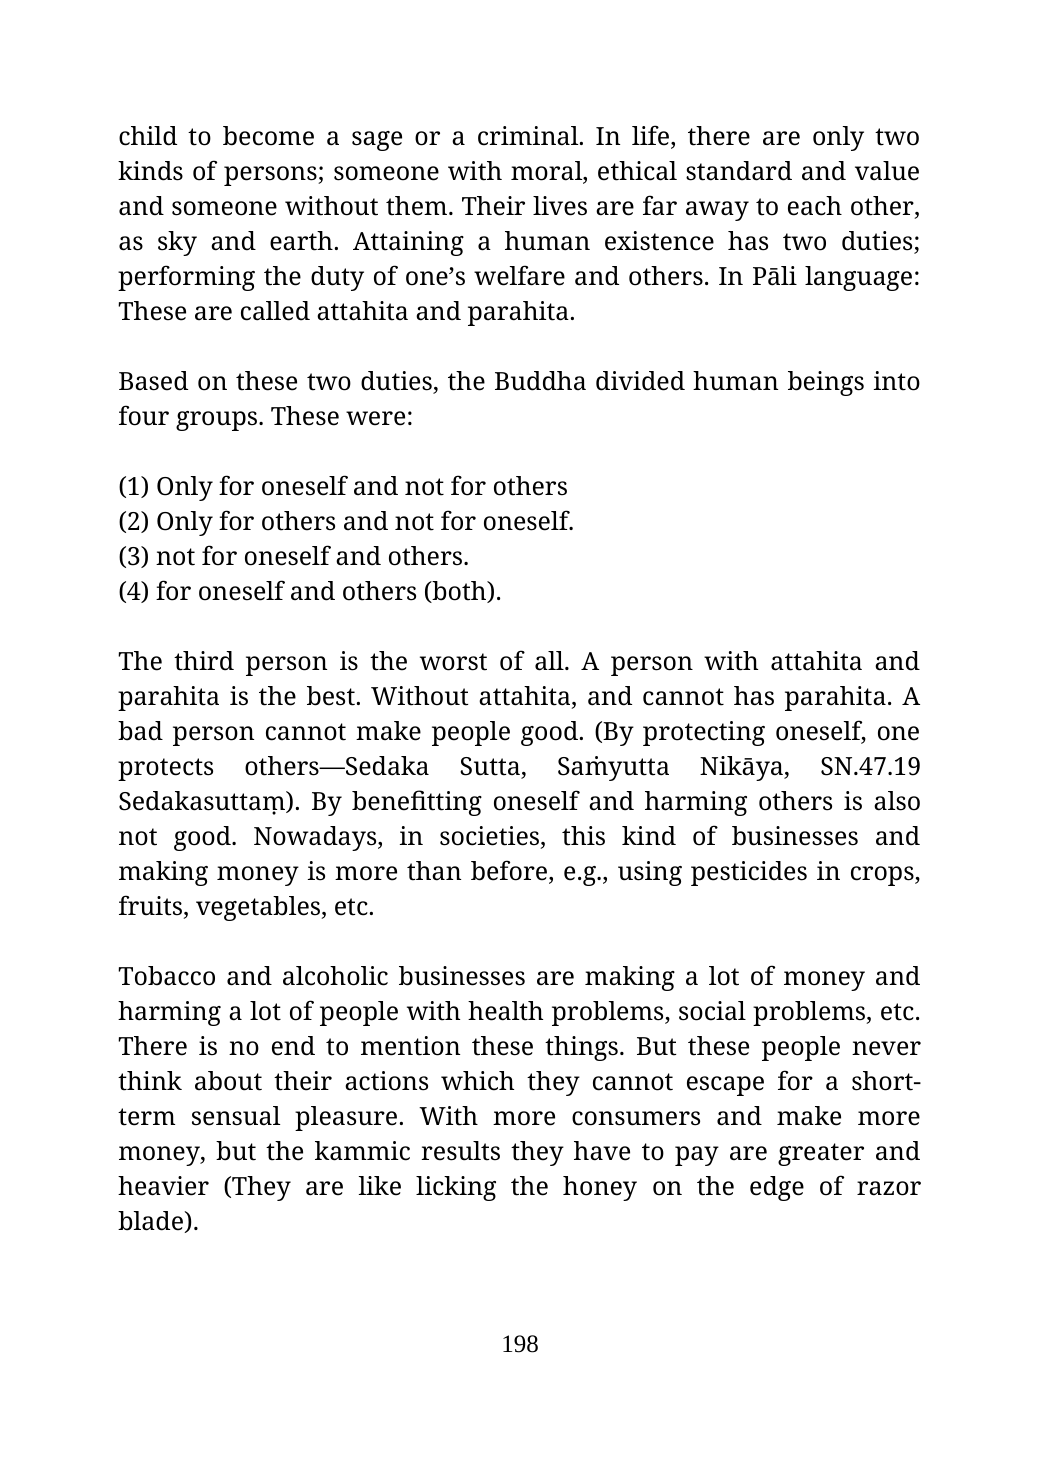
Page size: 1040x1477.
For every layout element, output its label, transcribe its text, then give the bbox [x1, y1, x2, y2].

text (1) Only for oneself and not for others (2) Only for others and not for oneself. (3) not for oneself and others. (4) for oneself and others (both). The third person is the worst of all. A person with attahita and parahita is the best. Without attahita, and cannot has parahita. A bad person cannot make people good. (By protecting oneself, one protects others—Sedaka Sutta, Saṁyutta Nikāya, SN.47.19 Sedakasuttaṃ). By benefitting oneself and harming others is also not good. Nowadays, in societies, this kind of businesses and making money is more than before, e.g., using pesticides in crops, fruits, vegetables, etc. Tobacco and alcoholic businesses are making a lot of money and harming a lot of people with health problems, social problems, etc. There is no end to mention these things. But these people never think about their actions which they cannot escape for a short-term sensual pleasure. With more consumers and make more money, but the kammic results they have to pay are greater and heavier (They are like licking the honey on the edge of razor blade). [118, 433, 922, 1273]
text child to become a sage or a criminal. In life, there are only two kinds of persons; someone with moral, ethical standard and value and someone without them. Their lives are far away to each other, as sky and earth. Attaining a human existence has two duties; performing the duty of one’s welfare and others. In Pāli language: These are called attahita and parahita. [118, 118, 922, 328]
text Based on these two duties, the Buddha divided human beings into four groups. These were: [118, 363, 922, 433]
